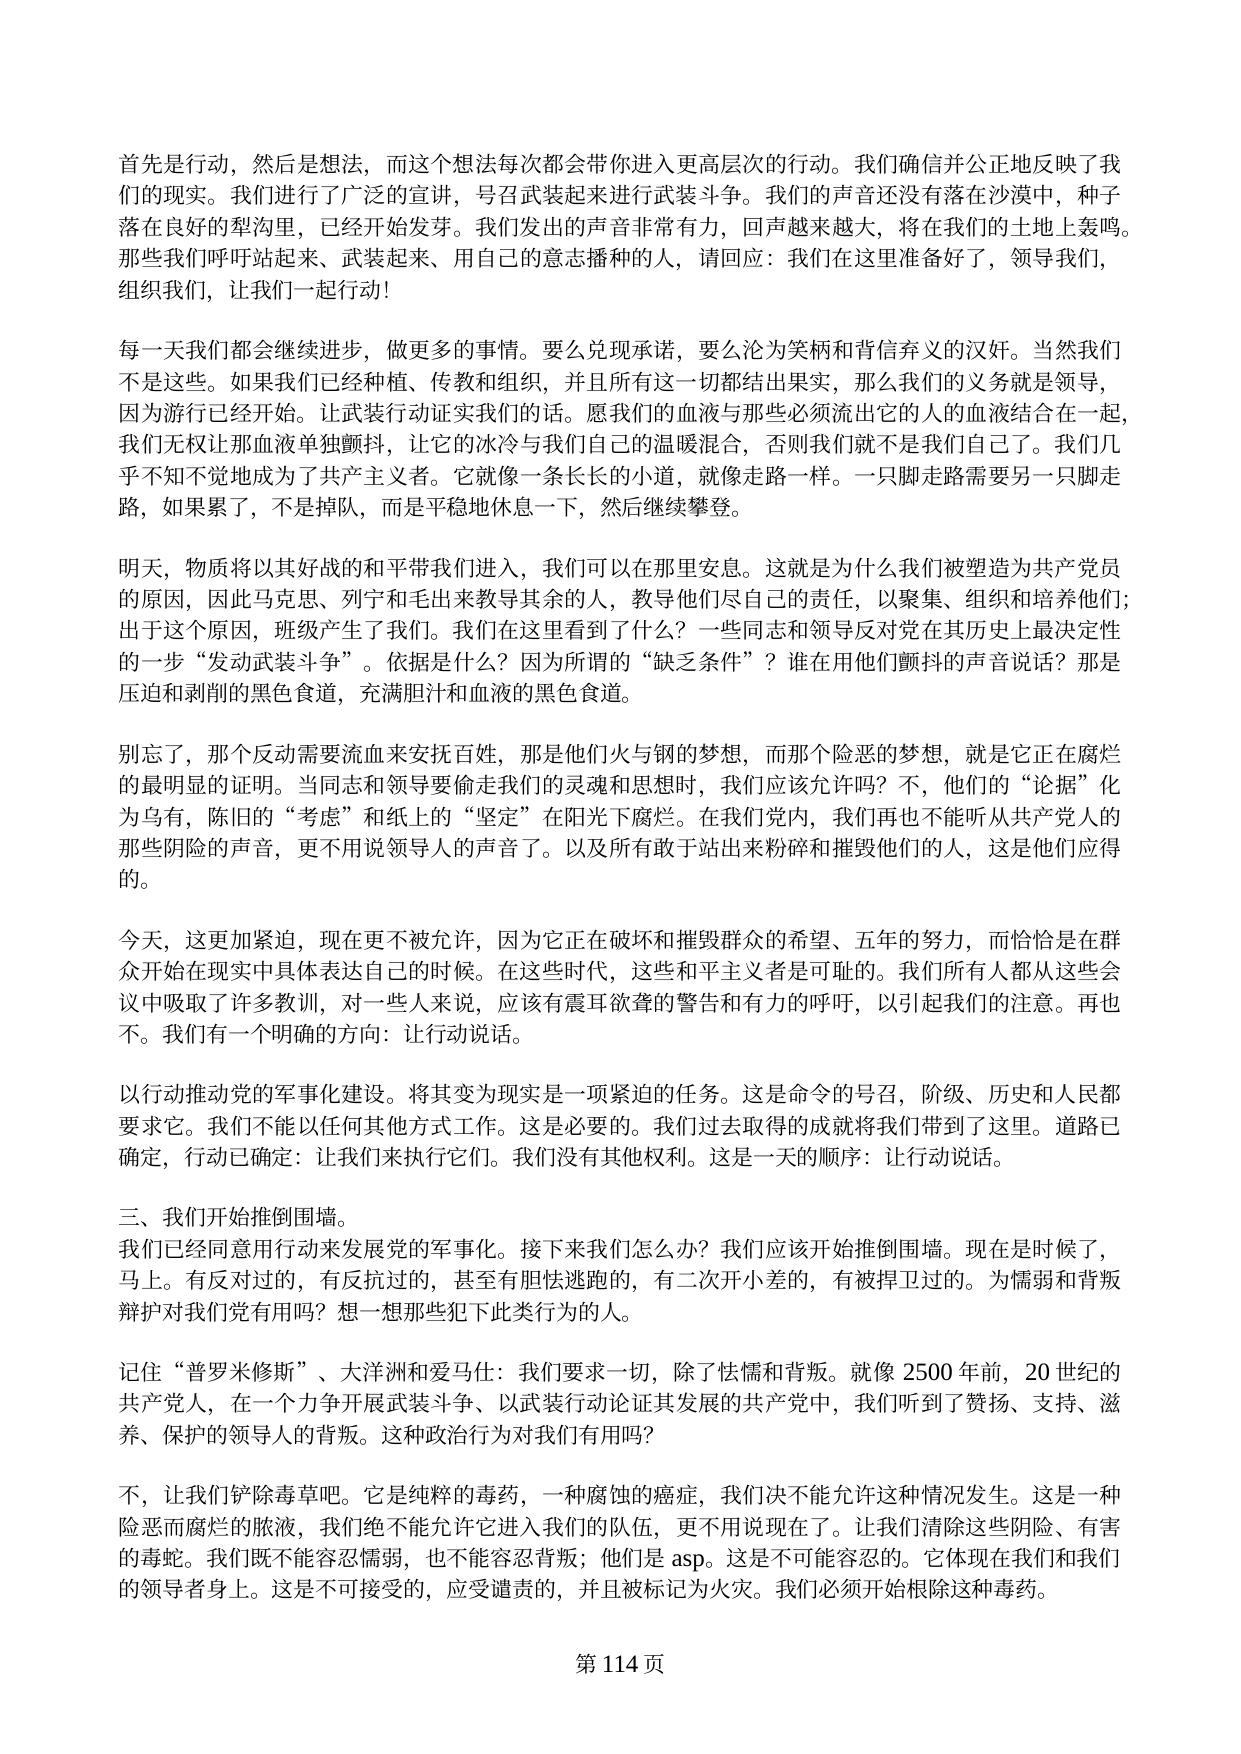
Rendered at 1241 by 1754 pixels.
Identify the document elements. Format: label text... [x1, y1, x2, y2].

text 今天，这更加紧迫，现在更不被允许，因为它正在破坏和摧毁群众的希望、五年的努力，而恰恰是在群众开始在现实中具体表达自己的时候。在这些时代，这些和平主义者是可耻的。我们所有人都从这些会议中吸取了许多教训，对一些人来说，应该有震耳欲聋的警告和有力的呼吁，以引起我们的注意。再也不。我们有一个明确的方向：让行动说话。 [118, 923, 1122, 1049]
text 别忘了，那个反动需要流血来安抚百姓，那是他们火与钢的梦想，而那个险恶的梦想，就是它正在腐烂的最明显的证明。当同志和领导要偷走我们的灵魂和思想时，我们应该允许吗？不，他们的“论据”化为乌有，陈旧的“考虑”和纸上的“坚定”在阳光下腐烂。在我们党内，我们再也不能听从共产党人的那些阴险的声音，更不用说领导人的声音了。以及所有敢于站出来粉碎和摧毁他们的人，这是他们应得的。 [118, 737, 1122, 894]
text 每一天我们都会继续进步，做更多的事情。要么兑现承诺，要么沦为笑柄和背信弃义的汉奸。当然我们不是这些。如果我们已经种植、传教和组织，并且所有这一切都结出果实，那么我们的义务就是领导，因为游行已经开始。让武装行动证实我们的话。愿我们的血液与那些必须流出它的人的血液结合在一起，我们无权让那血液单独颤抖，让它的冰冷与我们自己的温暖混合，否则我们就不是我们自己了。我们几乎不知不觉地成为了共产主义者。它就像一条长长的小道，就像走路一样。一只脚走路需要另一只脚走路，如果累了，不是掉队，而是平稳地休息一下，然后继续攀登。 [118, 333, 1122, 522]
text 记住“普罗米修斯”、大洋洲和爱马仕：我们要求一切，除了怯懦和背叛。就像2500年前，20世纪的共产党人，在一个力争开展武装斗争、以武装行动论证其发展的共产党中，我们听到了赞扬、支持、滋养、保护的领导人的背叛。这种政治行为对我们有用吗？ [118, 1355, 1122, 1449]
text 三、我们开始推倒围墙。 [118, 1201, 1122, 1232]
text 我们已经同意用行动来发展党的军事化。接下来我们怎么办？我们应该开始推倒围墙。现在是时候了，马上。有反对过的，有反抗过的，甚至有胆怯逃跑的，有二次开小差的，有被捍卫过的。为懦弱和背叛辩护对我们党有用吗？想一想那些犯下此类行为的人。 [118, 1232, 1122, 1326]
text 首先是行动，然后是想法，而这个想法每次都会带你进入更高层次的行动。我们确信并公正地反映了我们的现实。我们进行了广泛的宣讲，号召武装起来进行武装斗争。我们的声音还没有落在沙漠中，种子落在良好的犁沟里，已经开始发芽。我们发出的声音非常有力，回声越来越大，将在我们的土地上轰鸣。那些我们呼吁站起来、武装起来、用自己的意志播种的人，请回应：我们在这里准备好了，领导我们，组织我们，让我们一起行动！ [118, 147, 1122, 304]
text 以行动推动党的军事化建设。将其变为现实是一项紧迫的任务。这是命令的号召，阶级、历史和人民都要求它。我们不能以任何其他方式工作。这是必要的。我们过去取得的成就将我们带到了这里。道路已确定，行动已确定：让我们来执行它们。我们没有其他权利。这是一天的顺序：让行动说话。 [118, 1077, 1122, 1172]
text 明天，物质将以其好战的和平带我们进入，我们可以在那里安息。这就是为什么我们被塑造为共产党员的原因，因此马克思、列宁和毛出来教导其余的人，教导他们尽自己的责任，以聚集、组织和培养他们；出于这个原因，班级产生了我们。我们在这里看到了什么？一些同志和领导反对党在其历史上最决定性的一步“发动武装斗争”。依据是什么？因为所谓的“缺乏条件”？谁在用他们颤抖的声音说话？那是压迫和剥削的黑色食道，充满胆汁和血液的黑色食道。 [118, 551, 1122, 708]
text 不，让我们铲除毒草吧。它是纯粹的毒药，一种腐蚀的癌症，我们决不能允许这种情况发生。这是一种险恶而腐烂的脓液，我们绝不能允许它进入我们的队伍，更不用说现在了。让我们清除这些阴险、有害的毒蛇。我们既不能容忍懦弱，也不能容忍背叛；他们是asp。这是不可能容忍的。它体现在我们和我们的领导者身上。这是不可接受的，应受谴责的，并且被标记为火灾。我们必须开始根除这种毒药。 [118, 1478, 1122, 1604]
